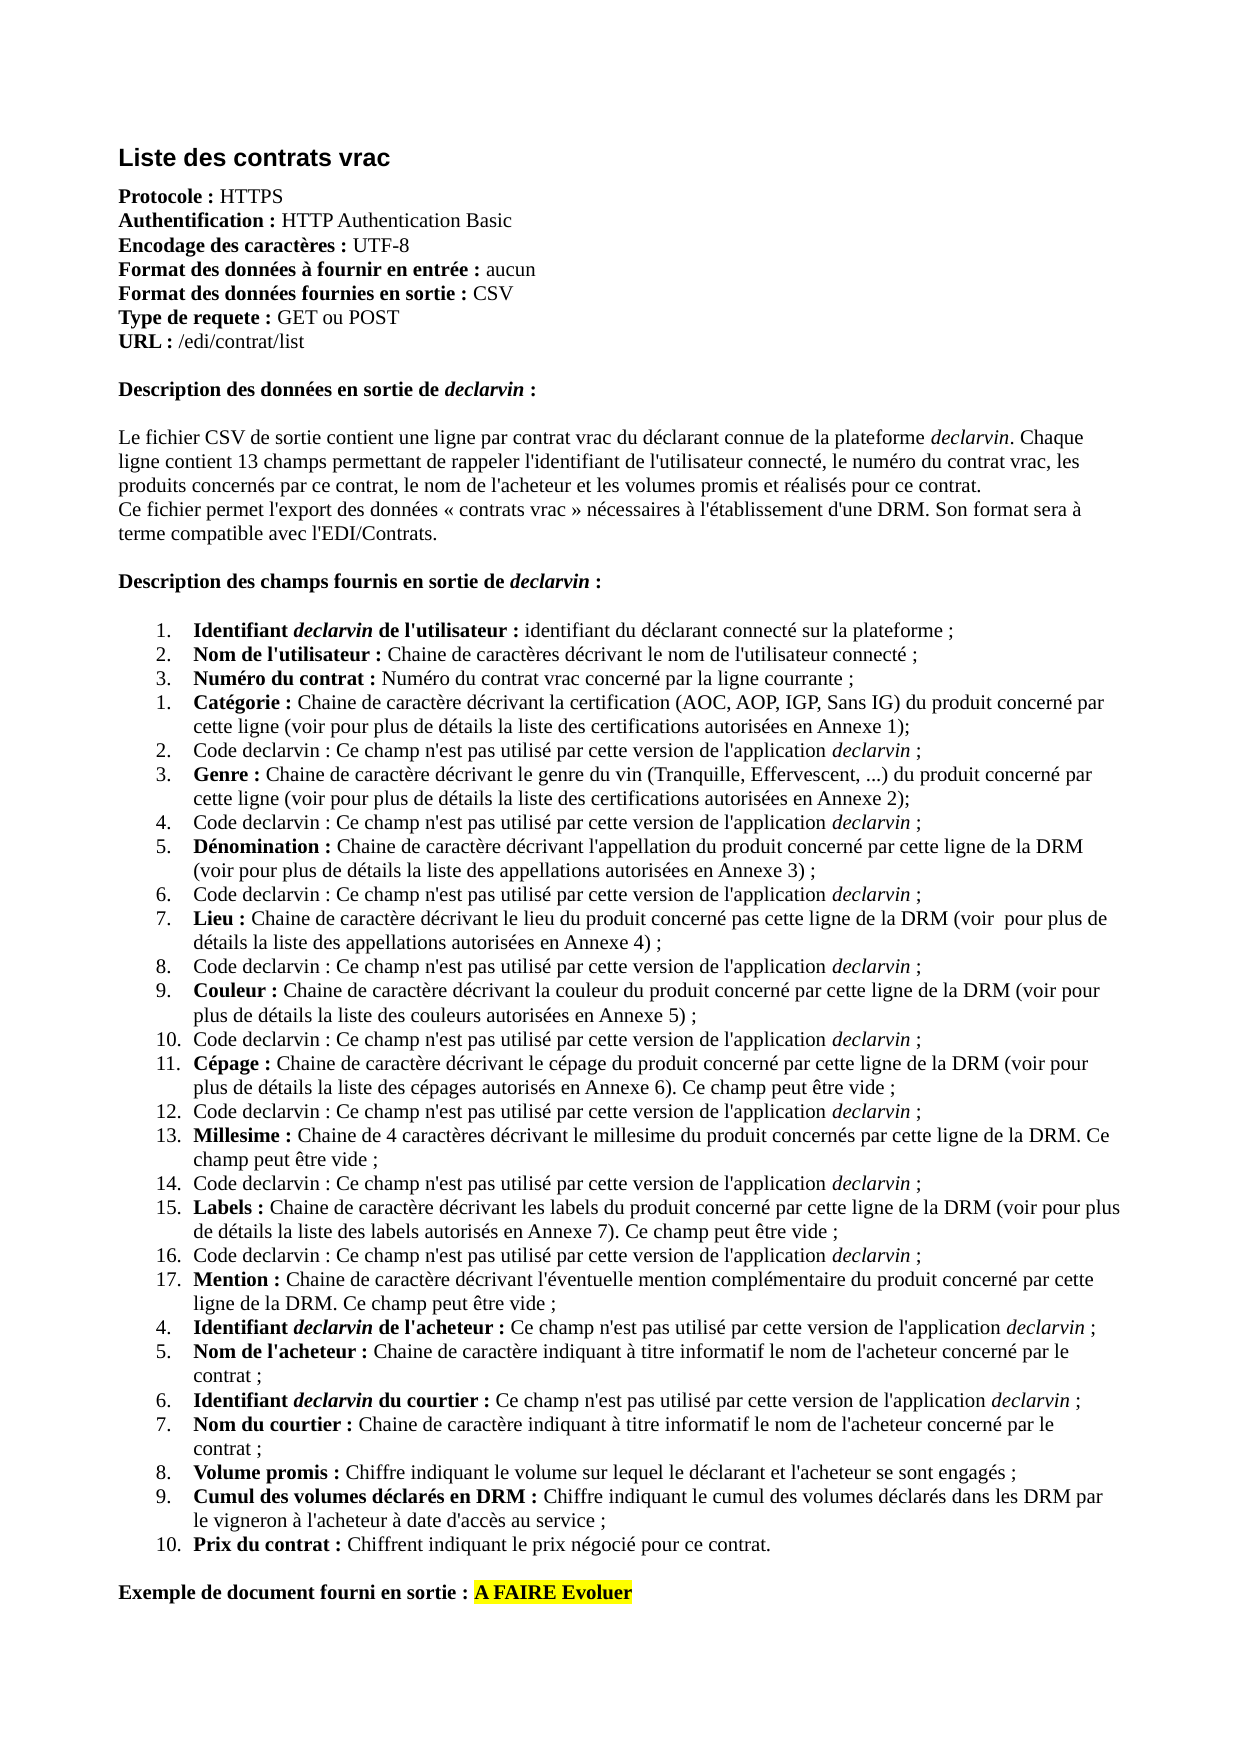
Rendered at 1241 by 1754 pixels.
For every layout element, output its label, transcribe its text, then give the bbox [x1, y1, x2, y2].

text Le fichier CSV de sortie contient une ligne par contrat vrac du déclarant connue de la plateforme declarvin. Chaque ligne contient 13 champs permettant de rappeler l'identifiant de l'utilisateur connecté, le numéro du contrat vrac, les produits concernés par ce contrat, le nom de l'acheteur et les volumes promis et réalisés pour ce contrat. [118, 425, 1122, 497]
list Couleur : Chaine de caractère décrivant la couleur du produit concerné par cette ligne de la DRM (voir pour plus de détails la liste des couleurs autorisées en Annexe 5) ; [156, 978, 1122, 1027]
list Dénomination : Chaine de caractère décrivant l'appellation du produit concerné par cette ligne de la DRM (voir pour plus de détails la liste des appellations autorisées en Annexe 3) ; [156, 834, 1122, 882]
text Format des données fournies en sortie : CSV [118, 281, 1122, 305]
list Lieu : Chaine de caractère décrivant le lieu du produit concerné pas cette ligne de la DRM (voir pour plus de détails la liste des appellations autorisées en Annexe 4) ; [156, 906, 1122, 954]
list Cépage : Chaine de caractère décrivant le cépage du produit concerné par cette ligne de la DRM (voir pour plus de détails la liste des cépages autorisés en Annexe 6). Ce champ peut être vide ; [156, 1051, 1122, 1099]
text Format des données à fournir en entrée : aucun [118, 257, 1122, 281]
list Labels : Chaine de caractère décrivant les labels du produit concerné par cette ligne de la DRM (voir pour plus de détails la liste des labels autorisés en Annexe 7). Ce champ peut être vide ; [156, 1195, 1122, 1243]
text Description des données en sortie de declarvin : [118, 377, 1122, 401]
list Catégorie : Chaine de caractère décrivant la certification (AOC, AOP, IGP, Sans IG) du produit concerné par cette ligne (voir pour plus de détails la liste des certifications autorisées en Annexe 1); [156, 690, 1122, 738]
list Identifiant declarvin de l'utilisateur : identifiant du déclarant connecté sur la plateforme ; [156, 617, 1122, 642]
list Code declarvin : Ce champ n'est pas utilisé par cette version de l'application declarvin ; [156, 954, 1122, 978]
list Nom de l'utilisateur : Chaine de caractères décrivant le nom de l'utilisateur connecté ; [156, 642, 1122, 666]
text Exemple de document fourni en sortie : A FAIRE Evoluer [118, 1580, 1122, 1604]
list Volume promis : Chiffre indiquant le volume sur lequel le déclarant et l'acheteur se sont engagés ; [156, 1460, 1122, 1484]
list Nom du courtier : Chaine de caractère indiquant à titre informatif le nom de l'acheteur concerné par le contrat ; [156, 1412, 1122, 1460]
list Millesime : Chaine de 4 caractères décrivant le millesime du produit concernés par cette ligne de la DRM. Ce champ peut être vide ; [156, 1123, 1122, 1171]
list Mention : Chaine de caractère décrivant l'éventuelle mention complémentaire du produit concerné par cette ligne de la DRM. Ce champ peut être vide ; [156, 1267, 1122, 1315]
list Code declarvin : Ce champ n'est pas utilisé par cette version de l'application declarvin ; [156, 1171, 1122, 1195]
text Authentification : HTTP Authentication Basic [118, 208, 1122, 232]
list Code declarvin : Ce champ n'est pas utilisé par cette version de l'application declarvin ; [156, 882, 1122, 906]
text Description des champs fournis en sortie de declarvin : [118, 569, 1122, 593]
list Identifiant declarvin de l'acheteur : Ce champ n'est pas utilisé par cette version de l'application declarvin ; [156, 1315, 1122, 1339]
text Protocole : HTTPS [118, 184, 1122, 208]
list Prix du contrat : Chiffrent indiquant le prix négocié pour ce contrat. [156, 1532, 1122, 1556]
text Ce fichier permet l'export des données « contrats vrac » nécessaires à l'établissement d'une DRM. Son format sera à terme compatible avec l'EDI/Contrats. [118, 497, 1122, 545]
list Genre : Chaine de caractère décrivant le genre du vin (Tranquille, Effervescent, ...) du produit concerné par cette ligne (voir pour plus de détails la liste des certifications autorisées en Annexe 2); [156, 762, 1122, 810]
list Code declarvin : Ce champ n'est pas utilisé par cette version de l'application declarvin ; [156, 810, 1122, 834]
list Nom de l'acheteur : Chaine de caractère indiquant à titre informatif le nom de l'acheteur concerné par le contrat ; [156, 1339, 1122, 1387]
list Numéro du contrat : Numéro du contrat vrac concerné par la ligne courrante ; [156, 666, 1122, 690]
text Type de requete : GET ou POST [118, 305, 1122, 329]
text URL : /edi/contrat/list [118, 329, 1122, 353]
list Identifiant declarvin du courtier : Ce champ n'est pas utilisé par cette version de l'application declarvin ; [156, 1387, 1122, 1412]
list Cumul des volumes déclarés en DRM : Chiffre indiquant le cumul des volumes déclarés dans les DRM par le vigneron à l'acheteur à date d'accès au service ; [156, 1484, 1122, 1532]
list Code declarvin : Ce champ n'est pas utilisé par cette version de l'application declarvin ; [156, 1027, 1122, 1051]
list Code declarvin : Ce champ n'est pas utilisé par cette version de l'application declarvin ; [156, 738, 1122, 762]
list Code declarvin : Ce champ n'est pas utilisé par cette version de l'application declarvin ; [156, 1099, 1122, 1123]
subtitle Liste des contrats vrac [118, 143, 1122, 172]
list Code declarvin : Ce champ n'est pas utilisé par cette version de l'application declarvin ; [156, 1243, 1122, 1267]
text Encodage des caractères : UTF-8 [118, 232, 1122, 257]
